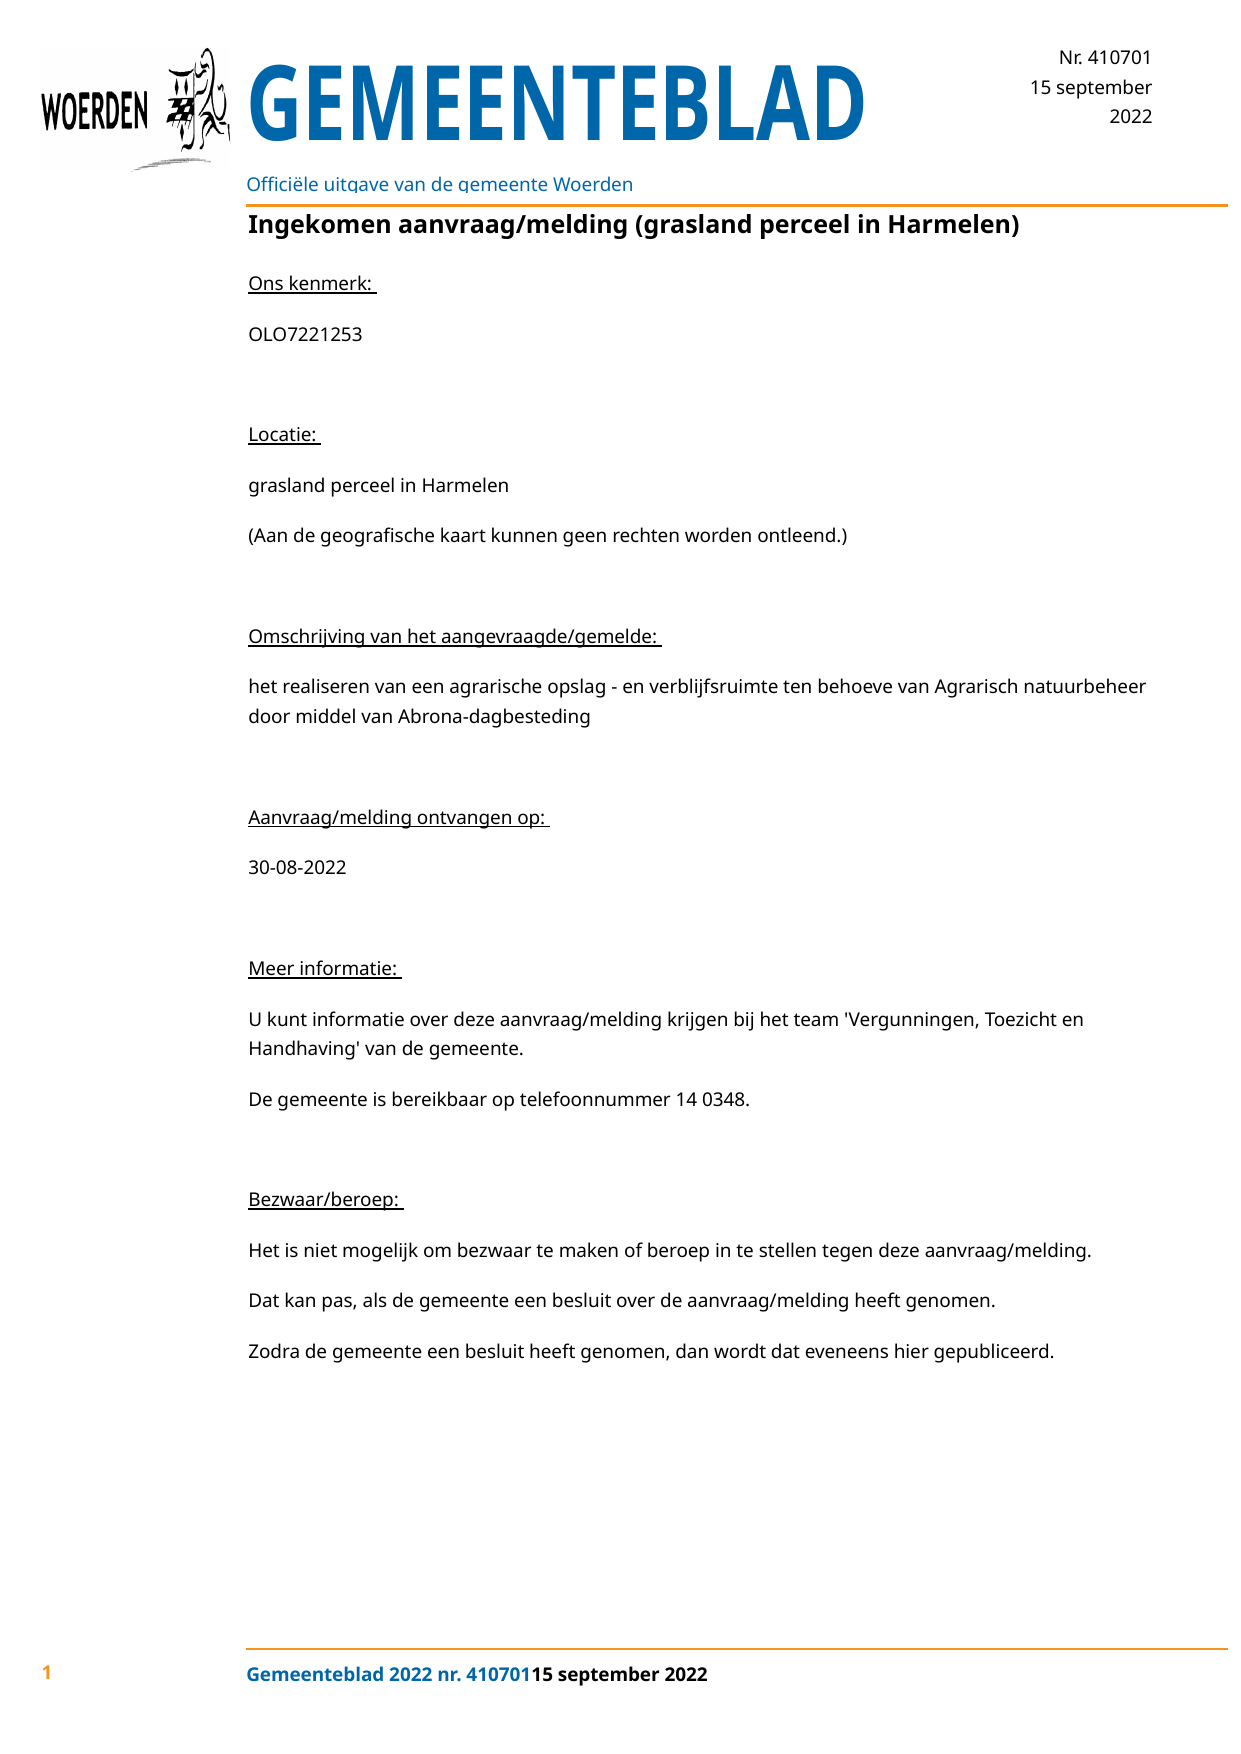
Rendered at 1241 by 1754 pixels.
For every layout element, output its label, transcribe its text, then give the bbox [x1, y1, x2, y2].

text Bezwaar/beroep: [248, 1187, 1152, 1212]
text (Aan de geografische kaart kunnen geen rechten worden ontleend.) [248, 522, 1152, 548]
picture [41, 47, 231, 172]
text Meer informatie: [248, 955, 1152, 981]
text Locatie: [248, 422, 1152, 447]
text Ons kenmerk: [248, 270, 1152, 296]
text Ingekomen aanvraag/melding (grasland perceel in Harmelen) [248, 207, 1152, 241]
text Het is niet mogelijk om bezwaar te maken of beroep in te stellen tegen deze aanvraag/melding. [248, 1237, 1152, 1263]
text Omschrijving van het aangevraagde/gemelde: [248, 623, 1152, 649]
text het realiseren van een agrarische opslag - en verblijfsruimte ten behoeve van Agrarisch natuurbeheer door middel van Abrona-dagbesteding [248, 674, 1152, 729]
text U kunt informatie over deze aanvraag/melding krijgen bij het team 'Vergunningen, Toezicht en Handhaving' van de gemeente. [248, 1006, 1152, 1061]
text Dat kan pas, als de gemeente een besluit over de aanvraag/melding heeft genomen. [248, 1287, 1152, 1313]
text Aanvraag/melding ontvangen op: [248, 804, 1152, 830]
text grasland perceel in Harmelen [248, 472, 1152, 498]
text Zodra de gemeente een besluit heeft genomen, dan wordt dat eveneens hier gepubliceerd. [248, 1338, 1152, 1363]
text De gemeente is bereikbaar op telefoonnummer 14 0348. [248, 1086, 1152, 1111]
text 30-08-2022 [248, 854, 1152, 880]
text OLO7221253 [248, 321, 1152, 346]
